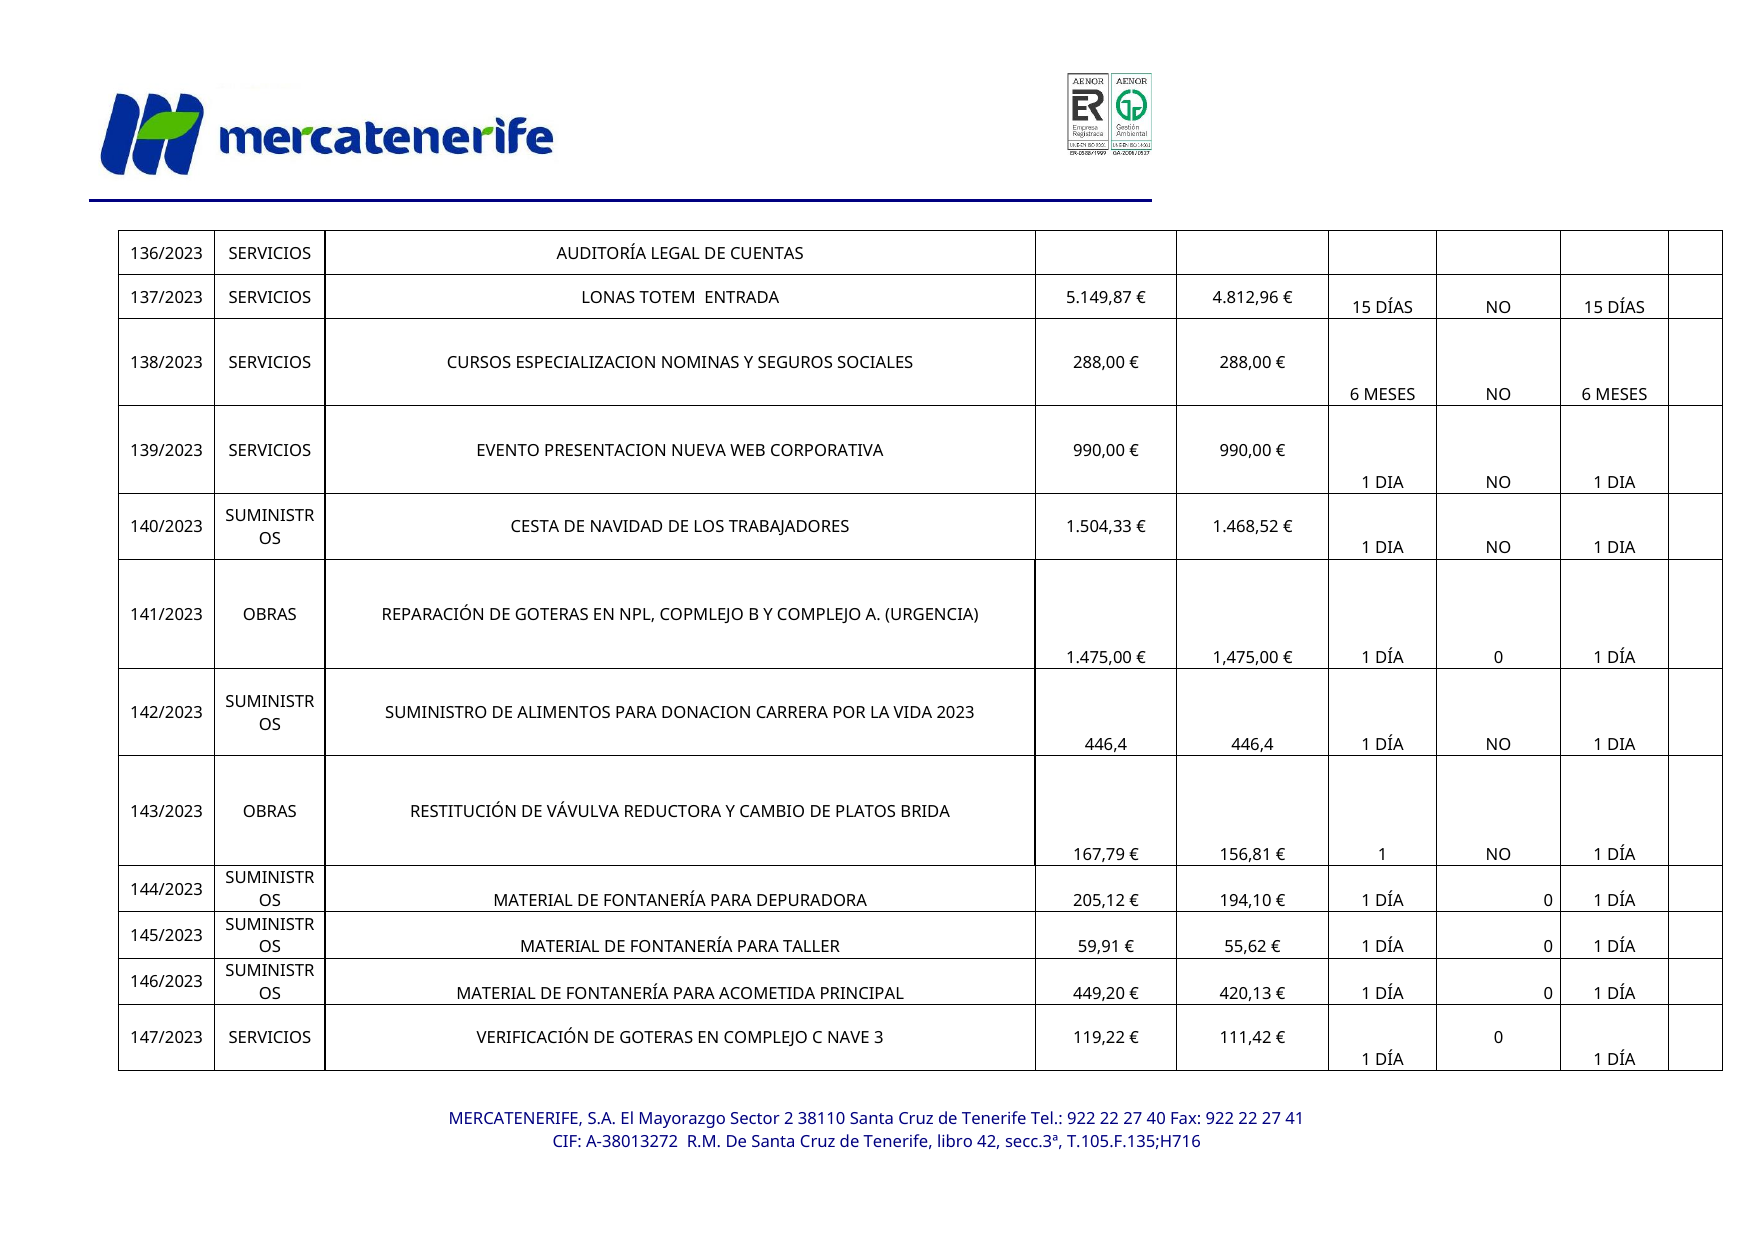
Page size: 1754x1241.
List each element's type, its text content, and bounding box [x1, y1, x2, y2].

table_cell 144/2023 [119, 866, 214, 911]
table_cell OBRAS [215, 756, 324, 865]
table_cell 136/2023 [119, 231, 214, 274]
table_cell SUMINISTROS [215, 669, 324, 755]
table_cell 0 [1437, 959, 1560, 1004]
table_cell [1437, 231, 1560, 274]
table_cell [1036, 231, 1176, 274]
table_cell 4.812,96 € [1177, 275, 1328, 318]
table_cell SUMINISTROS [215, 912, 324, 958]
table_cell 0 [1437, 1005, 1560, 1070]
table_cell 1 DÍA [1329, 1005, 1436, 1070]
table_cell [1669, 756, 1722, 865]
table_cell [1329, 231, 1436, 274]
table_cell 1 DÍA [1329, 866, 1436, 911]
table_cell 1 DIA [1329, 406, 1436, 493]
table_cell NO [1437, 669, 1560, 755]
table_cell VERIFICACIÓN DE GOTERAS EN COMPLEJO C NAVE 3 [326, 1005, 1035, 1070]
table_cell 119,22 € [1036, 1005, 1176, 1070]
table_cell SERVICIOS [215, 231, 324, 274]
table_cell MATERIAL DE FONTANERÍA PARA TALLER [326, 912, 1035, 958]
table_cell REPARACIÓN DE GOTERAS EN NPL, COPMLEJO B Y COMPLEJO A. (URGENCIA) [326, 560, 1034, 668]
table_cell 1.504,33 € [1036, 494, 1176, 558]
table_cell 990,00 € [1177, 406, 1328, 493]
table_cell 990,00 € [1036, 406, 1176, 493]
table_cell [1669, 560, 1722, 668]
table_cell CURSOS ESPECIALIZACION NOMINAS Y SEGUROS SOCIALES [326, 319, 1035, 405]
table_cell MATERIAL DE FONTANERÍA PARA DEPURADORA [326, 866, 1035, 911]
table_cell 1 DÍA [1561, 912, 1668, 958]
table_cell [1669, 1005, 1722, 1070]
table_cell 1 DÍA [1561, 959, 1668, 1004]
table_cell 55,62 € [1177, 912, 1328, 958]
table_cell 6 MESES [1329, 319, 1436, 405]
table_cell 205,12 € [1036, 866, 1176, 911]
table_cell 140/2023 [119, 494, 214, 558]
table_cell 194,10 € [1177, 866, 1328, 911]
table_cell 147/2023 [119, 1005, 214, 1070]
table_cell [1669, 912, 1722, 958]
table_cell 1 DÍA [1561, 756, 1668, 865]
table_cell SERVICIOS [215, 275, 324, 318]
table_cell 420,13 € [1177, 959, 1328, 1004]
table_cell 1 DÍA [1329, 669, 1436, 755]
table_cell 59,91 € [1036, 912, 1176, 958]
table_cell 0 [1437, 912, 1560, 958]
table_cell NO [1437, 406, 1560, 493]
table_cell SERVICIOS [215, 406, 324, 493]
table_cell [1669, 494, 1722, 558]
table_cell OBRAS [215, 560, 324, 668]
table_cell 15 DÍAS [1329, 275, 1436, 318]
table_cell [1669, 406, 1722, 493]
table_cell 0 [1437, 560, 1560, 668]
table_cell 1.468,52 € [1177, 494, 1328, 558]
table_cell 15 DÍAS [1561, 275, 1668, 318]
table_cell 1 [1329, 756, 1436, 865]
table_cell 1.475,00 € [1036, 560, 1176, 668]
table_cell [1669, 669, 1722, 755]
table_cell SUMINISTRO DE ALIMENTOS PARA DONACION CARRERA POR LA VIDA 2023 [326, 669, 1034, 755]
table_cell 1 DIA [1329, 494, 1436, 558]
table_cell 1 DÍA [1329, 959, 1436, 1004]
table_cell 145/2023 [119, 912, 214, 958]
table_cell 139/2023 [119, 406, 214, 493]
table_cell 6 MESES [1561, 319, 1668, 405]
table_cell 142/2023 [119, 669, 214, 755]
table_cell [1669, 231, 1722, 274]
table_cell 156,81 € [1177, 756, 1328, 865]
table_cell 1,475,00 € [1177, 560, 1328, 668]
table_cell 1 DIA [1561, 406, 1668, 493]
table_cell 111,42 € [1177, 1005, 1328, 1070]
table_cell AUDITORÍA LEGAL DE CUENTAS [326, 231, 1035, 274]
table_cell [1177, 231, 1328, 274]
table_cell NO [1437, 756, 1560, 865]
table_cell 0 [1437, 866, 1560, 911]
table_cell 288,00 € [1036, 319, 1176, 405]
table_cell 1 DÍA [1561, 560, 1668, 668]
table_cell RESTITUCIÓN DE VÁVULVA REDUCTORA Y CAMBIO DE PLATOS BRIDA [326, 756, 1034, 865]
table_cell SERVICIOS [215, 1005, 324, 1070]
table_cell SUMINISTROS [215, 866, 324, 911]
table_cell 288,00 € [1177, 319, 1328, 405]
table_cell [1561, 231, 1668, 274]
table_cell 449,20 € [1036, 959, 1176, 1004]
table_cell MATERIAL DE FONTANERÍA PARA ACOMETIDA PRINCIPAL [326, 959, 1035, 1004]
table_cell 141/2023 [119, 560, 214, 668]
table_cell [1669, 319, 1722, 405]
table_cell CESTA DE NAVIDAD DE LOS TRABAJADORES [326, 494, 1035, 558]
table_cell [1669, 866, 1722, 911]
table_cell NO [1437, 319, 1560, 405]
table_cell 167,79 € [1036, 756, 1176, 865]
table_cell NO [1437, 275, 1560, 318]
table_cell EVENTO PRESENTACION NUEVA WEB CORPORATIVA [326, 406, 1035, 493]
table_cell 138/2023 [119, 319, 214, 405]
table_cell 1 DIA [1561, 494, 1668, 558]
table_cell 446,4 [1177, 669, 1328, 755]
table_cell 446,4 [1036, 669, 1176, 755]
table_cell [1669, 275, 1722, 318]
table_cell 146/2023 [119, 959, 214, 1004]
table_cell 1 DÍA [1329, 912, 1436, 958]
table_cell 5.149,87 € [1036, 275, 1176, 318]
table_cell NO [1437, 494, 1560, 558]
table_cell 1 DIA [1561, 669, 1668, 755]
table_cell 143/2023 [119, 756, 214, 865]
table_cell SUMINISTROS [215, 959, 324, 1004]
table_cell 137/2023 [119, 275, 214, 318]
table_cell LONAS TOTEM ENTRADA [326, 275, 1035, 318]
table_cell 1 DÍA [1561, 1005, 1668, 1070]
table_cell [1669, 959, 1722, 1004]
table_cell SUMINISTROS [215, 494, 324, 558]
table_cell 1 DÍA [1329, 560, 1436, 668]
table_cell SERVICIOS [215, 319, 324, 405]
table_cell 1 DÍA [1561, 866, 1668, 911]
